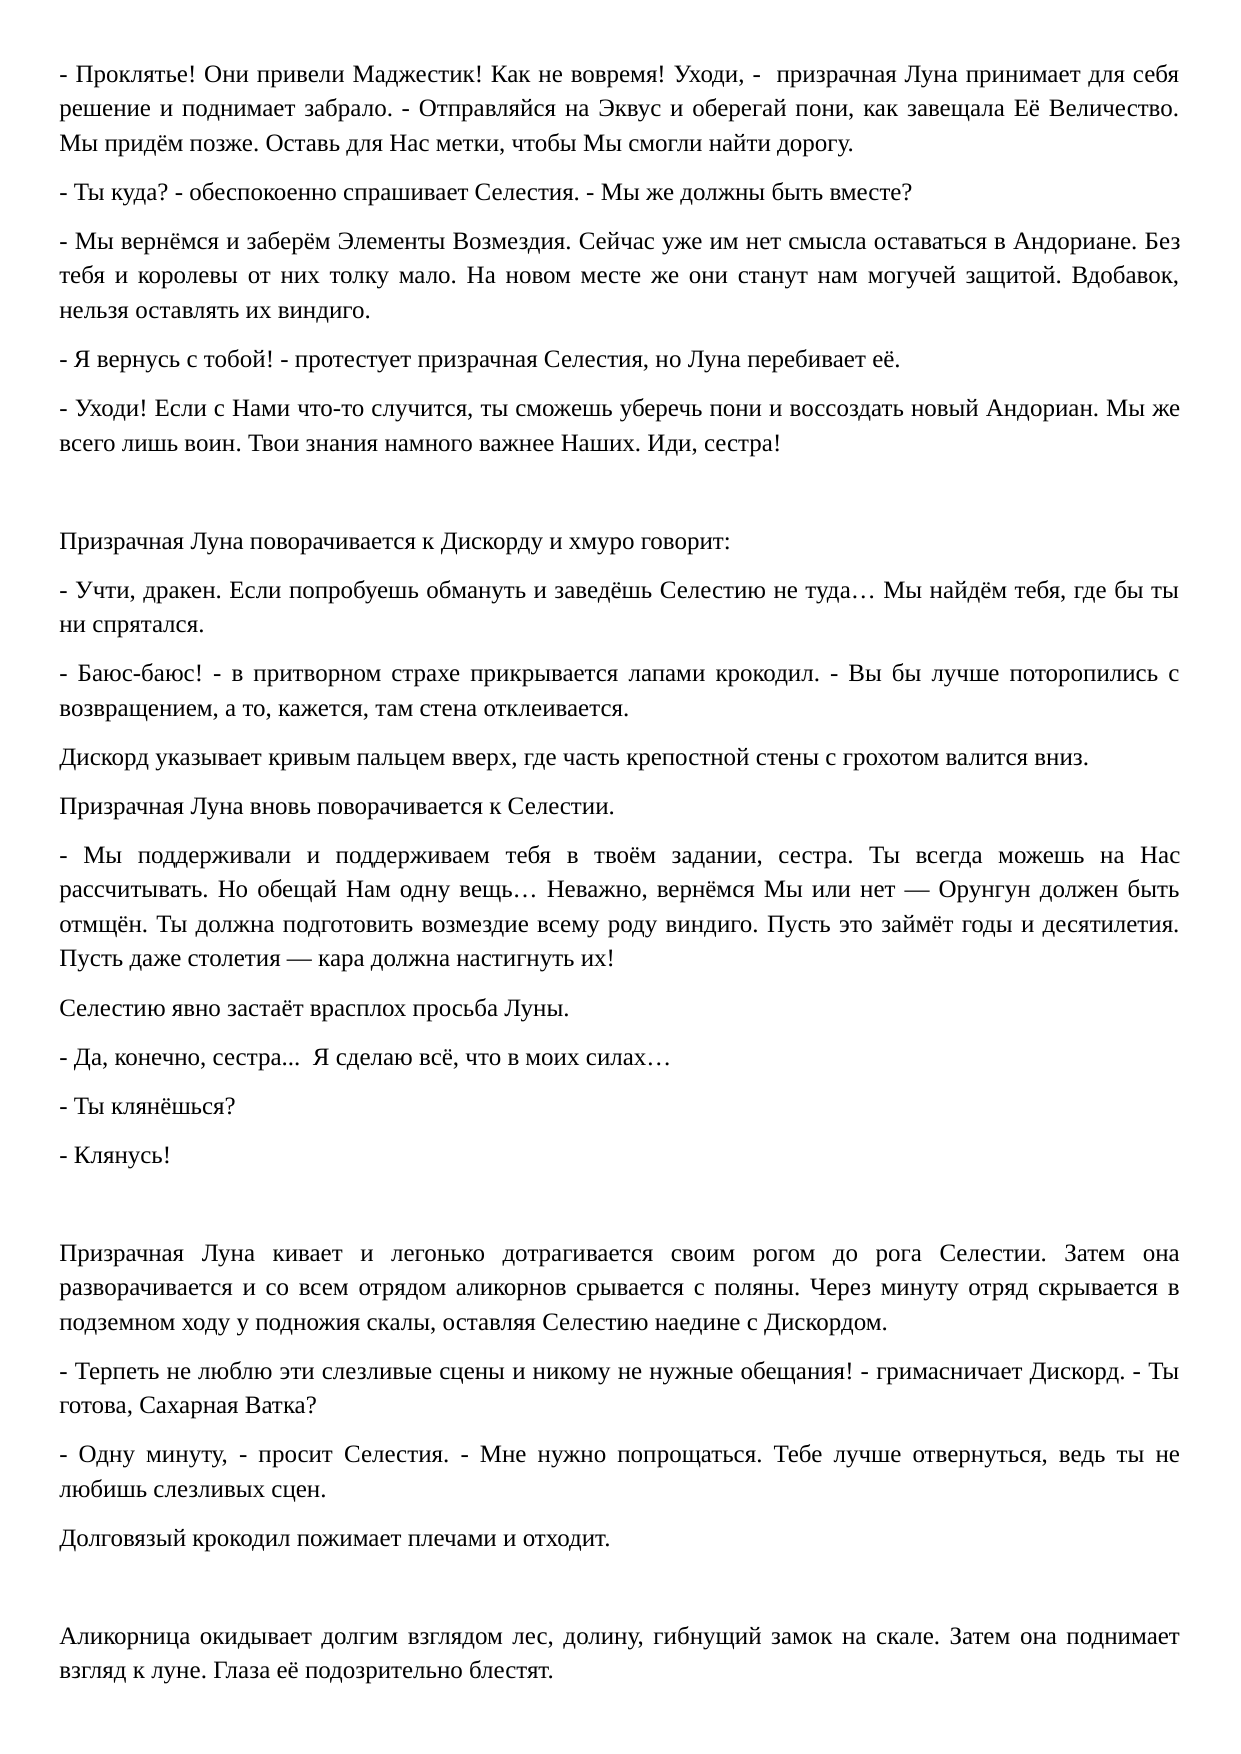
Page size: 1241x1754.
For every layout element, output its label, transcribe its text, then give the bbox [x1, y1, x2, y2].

text - Ты клянёшься? [59, 1091, 1181, 1119]
text - Одну минуту, - просит Селестия. - Мне нужно попрощаться. Тебе лучше отвернуться, ведь ты не любишь слезливых сцен. [59, 1439, 1181, 1503]
text - Ты куда? - обеспокоенно спрашивает Селестия. - Мы же должны быть вместе? [59, 177, 1181, 206]
text Селестию явно застаёт врасплох просьба Луны. [59, 993, 1181, 1021]
text - Клянусь! [59, 1140, 1181, 1168]
text Призрачная Луна поворачивается к Дискорду и хмуро говорит: [59, 526, 1181, 554]
text Дискорд указывает кривым пальцем вверх, где часть крепостной стены с грохотом валится вниз. [59, 742, 1181, 771]
text - Баюс-баюс! - в притворном страхе прикрывается лапами крокодил. - Вы бы лучше поторопились с возвращением, а то, кажется, там стена отклеивается. [59, 658, 1181, 722]
text - Я вернусь с тобой! - протестует призрачная Селестия, но Луна перебивает её. [59, 344, 1181, 373]
text - Терпеть не люблю эти слезливые сцены и никому не нужные обещания! - гримасничает Дискорд. - Ты готова, Сахарная Ватка? [59, 1356, 1181, 1419]
text Аликорница окидывает долгим взглядом лес, долину, гибнущий замок на скале. Затем она поднимает взгляд к луне. Глаза её подозрительно блестят. [59, 1621, 1181, 1684]
text - Учти, дракен. Если попробуешь обмануть и заведёшь Селестию не туда… Мы найдём тебя, где бы ты ни спрятался. [59, 575, 1181, 638]
text - Мы поддерживали и поддерживаем тебя в твоём задании, сестра. Ты всегда можешь на Нас рассчитывать. Но обещай Нам одну вещь… Неважно, вернёмся Мы или нет — Орунгун должен быть отмщён. Ты должна подготовить возмездие всему роду виндиго. Пусть это займёт годы и десятилетия. Пусть даже столетия — кара должна настигнуть их! [59, 840, 1181, 972]
text Призрачная Луна кивает и легонько дотрагивается своим рогом до рога Селестии. Затем она разворачивается и со всем отрядом аликорнов срывается с поляны. Через минуту отряд скрывается в подземном ходу у подножия скалы, оставляя Селестию наедине с Дискордом. [59, 1238, 1181, 1336]
text - Да, конечно, сестра... Я сделаю всё, что в моих силах… [59, 1042, 1181, 1070]
text Долговязый крокодил пожимает плечами и отходит. [59, 1523, 1181, 1552]
text - Мы вернёмся и заберём Элементы Возмездия. Сейчас уже им нет смысла оставаться в Андориане. Без тебя и королевы от них толку мало. На новом месте же они станут нам могучей защитой. Вдобавок, нельзя оставлять их виндиго. [59, 226, 1181, 324]
text - Уходи! Если с Нами что-то случится, ты сможешь уберечь пони и воссоздать новый Андориан. Мы же всего лишь воин. Твои знания намного важнее Наших. Иди, сестра! [59, 393, 1181, 456]
text Призрачная Луна вновь поворачивается к Селестии. [59, 791, 1181, 820]
text - Проклятье! Они привели Маджестик! Как не вовремя! Уходи, - призрачная Луна принимает для себя решение и поднимает забрало. - Отправляйся на Эквус и оберегай пони, как завещала Её Величество. Мы придём позже. Оставь для Нас метки, чтобы Мы смогли найти дорогу. [59, 59, 1181, 157]
